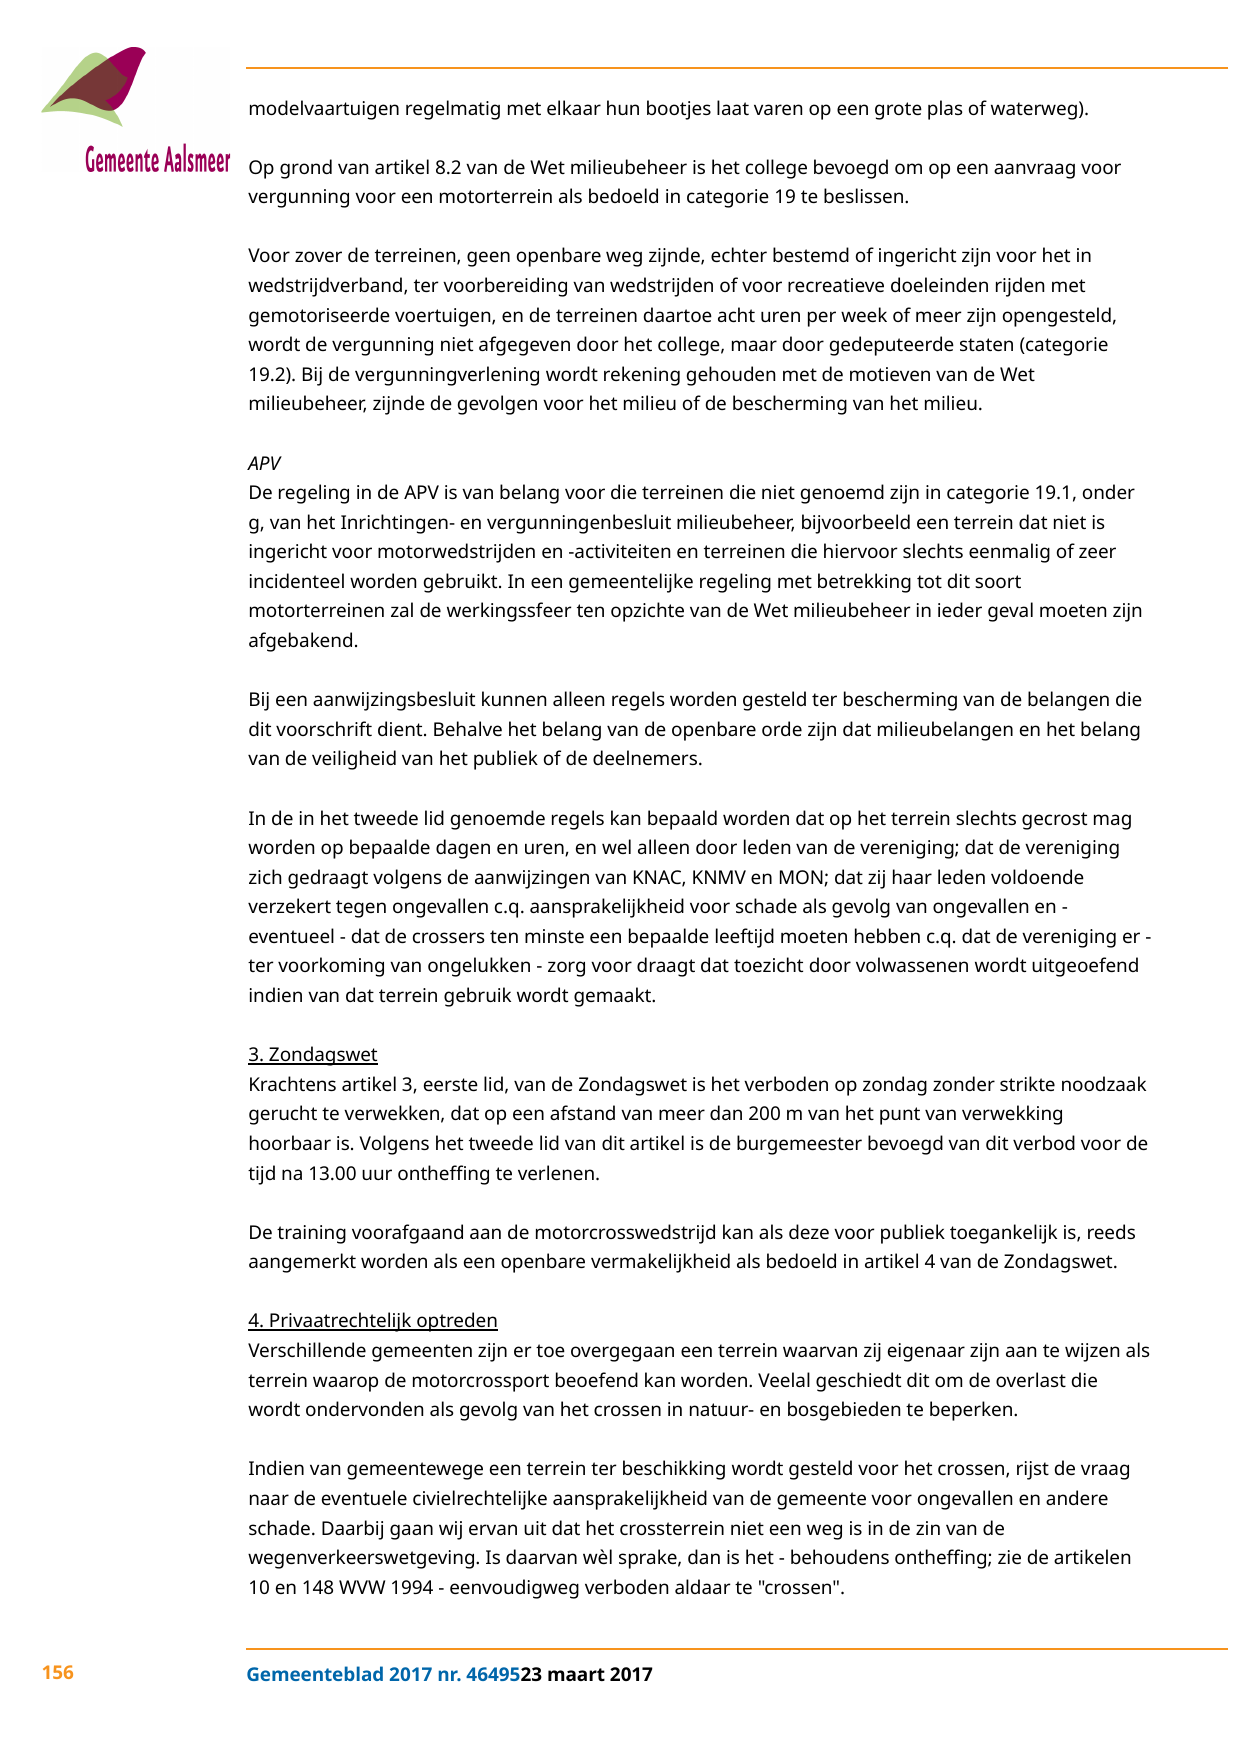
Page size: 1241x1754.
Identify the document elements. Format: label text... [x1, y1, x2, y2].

text De training voorafgaand aan de motorcrosswedstrijd kan als deze voor publiek toegankelijk is, reeds aangemerkt worden als een openbare vermakelijkheid als bedoeld in artikel 4 van de Zondagswet. [248, 1219, 1152, 1274]
text Krachtens artikel 3, eerste lid, van de Zondagswet is het verboden op zondag zonder strikte noodzaak gerucht te verwekken, dat op een afstand van meer dan 200 m van het punt van verwekking hoorbaar is. Volgens het tweede lid van dit artikel is de burgemeester bevoegd van dit verbod voor de tijd na 13.00 uur ontheffing te verlenen. [248, 1071, 1152, 1186]
text In de in het tweede lid genoemde regels kan bepaald worden dat op het terrein slechts gecrost mag worden op bepaalde dagen en uren, en wel alleen door leden van de vereniging; dat de vereniging zich gedraagt volgens de aanwijzingen van KNAC, KNMV en MON; dat zij haar leden voldoende verzekert tegen ongevallen c.q. aansprakelijkheid voor schade als gevolg van ongevallen en - eventueel - dat de crossers ten minste een bepaalde leeftijd moeten hebben c.q. dat de vereniging er - ter voorkoming van ongelukken - zorg voor draagt dat toezicht door volwassenen wordt uitgeoefend indien van dat terrein gebruik wordt gemaakt. [248, 805, 1152, 1008]
text Indien van gemeentewege een terrein ter beschikking wordt gesteld voor het crossen, rijst de vraag naar de eventuele civielrechtelijke aansprakelijkheid van de gemeente voor ongevallen en andere schade. Daarbij gaan wij ervan uit dat het crossterrein niet een weg is in de zin van de wegenverkeerswetgeving. Is daarvan wèl sprake, dan is het - behoudens ontheffing; zie de artikelen 10 en 148 WVW 1994 - eenvoudigweg verboden aldaar te "crossen". [248, 1456, 1152, 1600]
text Voor zover de terreinen, geen openbare weg zijnde, echter bestemd of ingericht zijn voor het in wedstrijdverband, ter voorbereiding van wedstrijden of voor recreatieve doeleinden rijden met gemotoriseerde voertuigen, en de terreinen daartoe acht uren per week of meer zijn opengesteld, wordt de vergunning niet afgegeven door het college, maar door gedeputeerde staten (categorie 19.2). Bij de vergunningverlening wordt rekening gehouden met de motieven van de Wet milieubeheer, zijnde de gevolgen voor het milieu of de bescherming van het milieu. [248, 243, 1152, 416]
text 3. Zondagswet [248, 1041, 1152, 1067]
text 4. Privaatrechtelijk optreden [248, 1308, 1152, 1333]
text De regeling in de APV is van belang voor die terreinen die niet genoemd zijn in categorie 19.1, onder g, van het Inrichtingen- en vergunningenbesluit milieubeheer, bijvoorbeeld een terrein dat niet is ingericht voor motorwedstrijden en -activiteiten en terreinen die hiervoor slechts eenmalig of zeer incidenteel worden gebruikt. In een gemeentelijke regeling met betrekking tot dit soort motorterreinen zal de werkingssfeer ten opzichte van de Wet milieubeheer in ieder geval moeten zijn afgebakend. [248, 479, 1152, 653]
text Verschillende gemeenten zijn er toe overgegaan een terrein waarvan zij eigenaar zijn aan te wijzen als terrein waarop de motorcrossport beoefend kan worden. Veelal geschiedt dit om de overlast die wordt ondervonden als gevolg van het crossen in natuur- en bosgebieden te beperken. [248, 1337, 1152, 1422]
text Bij een aanwijzingsbesluit kunnen alleen regels worden gesteld ter bescherming van de belangen die dit voorschrift dient. Behalve het belang van de openbare orde zijn dat milieubelangen en het belang van de veiligheid van het publiek of de deelnemers. [248, 686, 1152, 771]
text modelvaartuigen regelmatig met elkaar hun bootjes laat varen op een grote plas of waterweg). [248, 95, 1152, 121]
text APV [248, 450, 1152, 476]
picture [41, 47, 231, 172]
text Op grond van artikel 8.2 van de Wet milieubeheer is het college bevoegd om op een aanvraag voor vergunning voor een motorterrein als bedoeld in categorie 19 te beslissen. [248, 154, 1152, 209]
